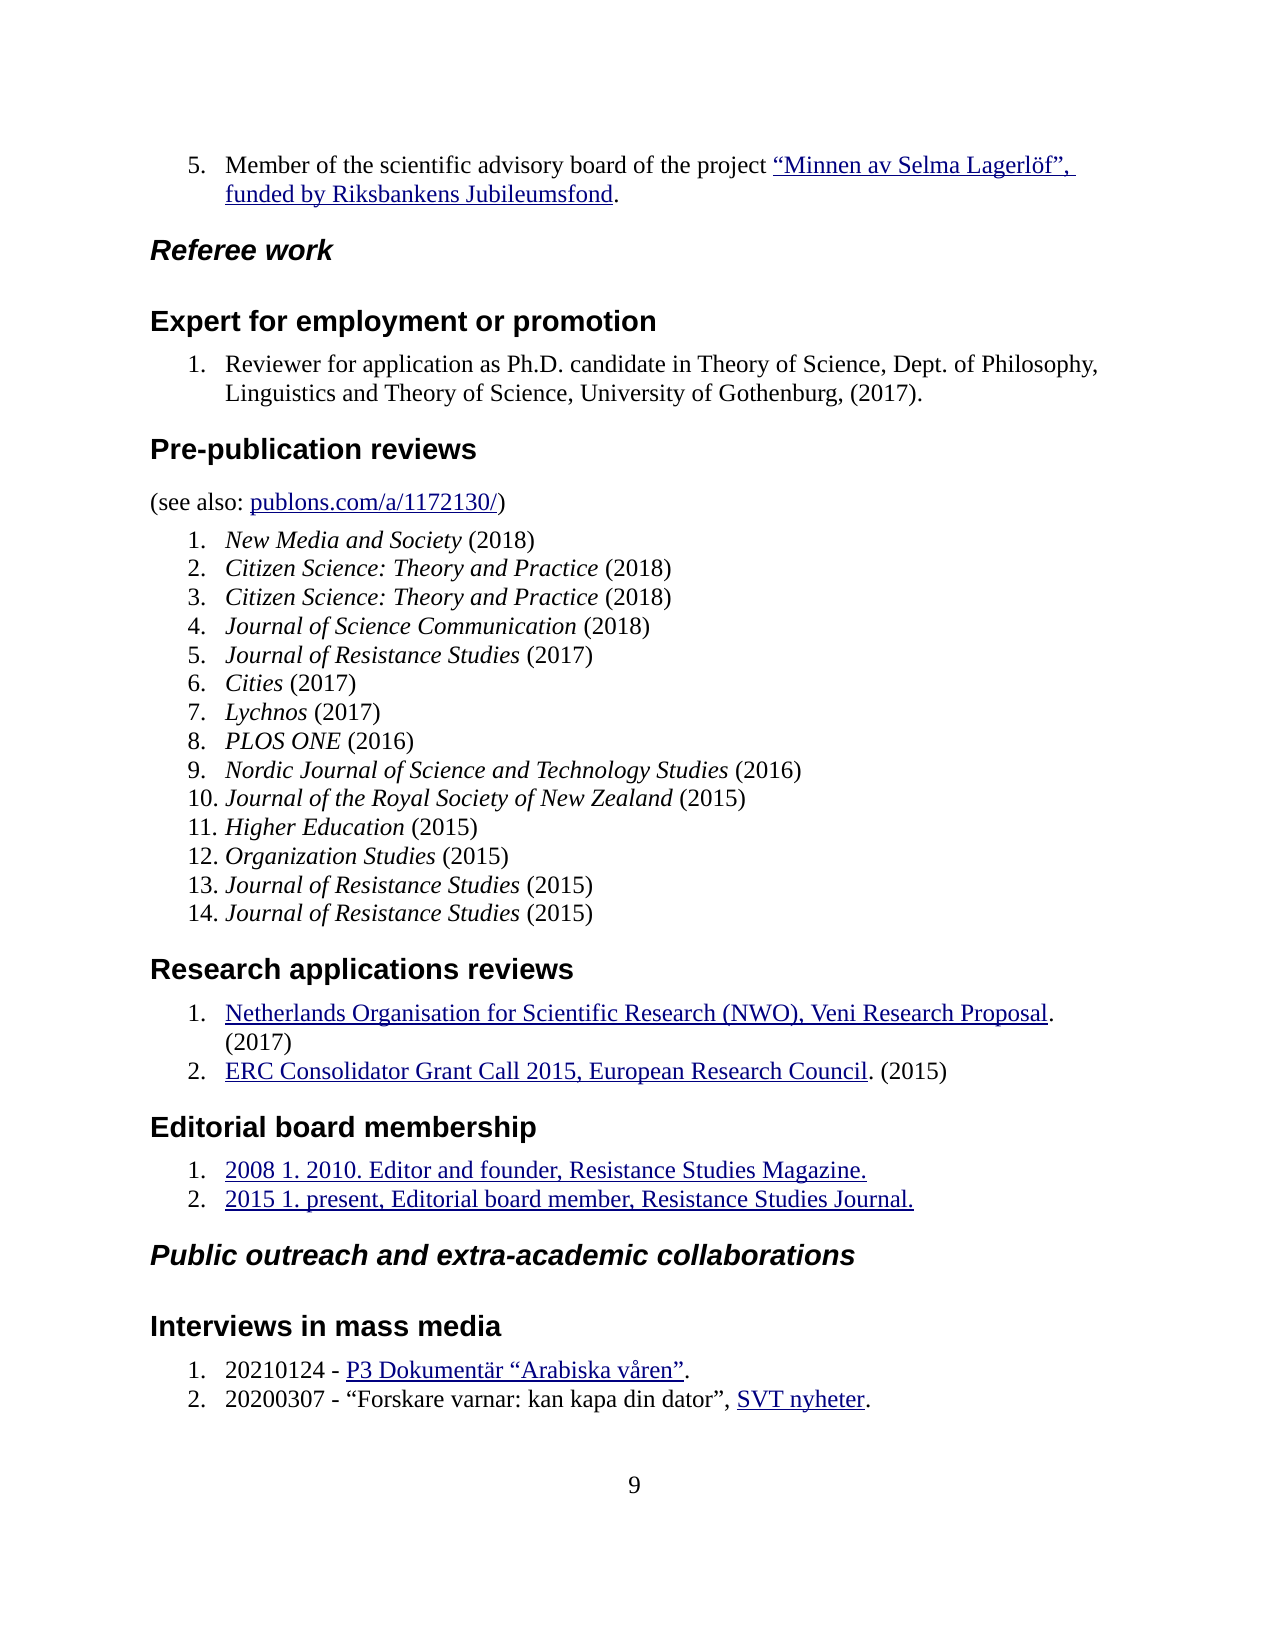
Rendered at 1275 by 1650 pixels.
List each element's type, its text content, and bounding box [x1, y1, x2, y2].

list Higher Education (2015) [187, 812, 1125, 841]
subtitle Public outreach and extra-academic collaborations [150, 1238, 1125, 1272]
list Organization Studies (2015) [187, 841, 1125, 870]
list 2008 1. 2010. Editor and founder, Resistance Studies Magazine. [187, 1156, 1125, 1184]
subtitle Expert for employment or promotion [150, 303, 1125, 337]
list Journal of Science Communication (2018) [187, 611, 1125, 640]
list 20200307 - “Forskare varnar: kan kapa din dator”, SVT nyheter. [187, 1384, 1125, 1413]
list Reviewer for application as Ph.D. candidate in Theory of Science, Dept. of Philosophy, Linguistics and Theory of Science, University of Gothenburg, (2017). [187, 349, 1125, 407]
subtitle Interviews in mass media [150, 1309, 1125, 1343]
list Cities (2017) [187, 668, 1125, 697]
list Journal of Resistance Studies (2017) [187, 640, 1125, 668]
list Journal of Resistance Studies (2015) [187, 898, 1125, 927]
list Netherlands Organisation for Scientific Research (NWO), Veni Research Proposal. (2017) [187, 998, 1125, 1056]
list 2015 1. present, Editorial board member, Resistance Studies Journal. [187, 1184, 1125, 1213]
list New Media and Society (2018) [187, 525, 1125, 553]
list Member of the scientific advisory board of the project “Minnen av Selma Lagerlöf”, funded by Riksbankens Jubileumsfond. [187, 150, 1125, 207]
list ERC Consolidator Grant Call 2015, European Research Council. (2015) [187, 1056, 1125, 1084]
text (see also: publons.com/a/1172130/) [150, 487, 1125, 516]
list Lychnos (2017) [187, 697, 1125, 726]
list Journal of the Royal Society of New Zealand (2015) [187, 783, 1125, 812]
list PLOS ONE (2016) [187, 726, 1125, 755]
list Citizen Science: Theory and Practice (2018) [187, 582, 1125, 611]
list Citizen Science: Theory and Practice (2018) [187, 553, 1125, 582]
list 20210124 - P3 Dokumentär “Arabiska våren”. [187, 1355, 1125, 1384]
subtitle Research applications reviews [150, 952, 1125, 986]
list Nordic Journal of Science and Technology Studies (2016) [187, 755, 1125, 783]
list Journal of Resistance Studies (2015) [187, 870, 1125, 898]
subtitle Pre-publication reviews [150, 432, 1125, 466]
subtitle Referee work [150, 232, 1125, 266]
subtitle Editorial board membership [150, 1109, 1125, 1143]
